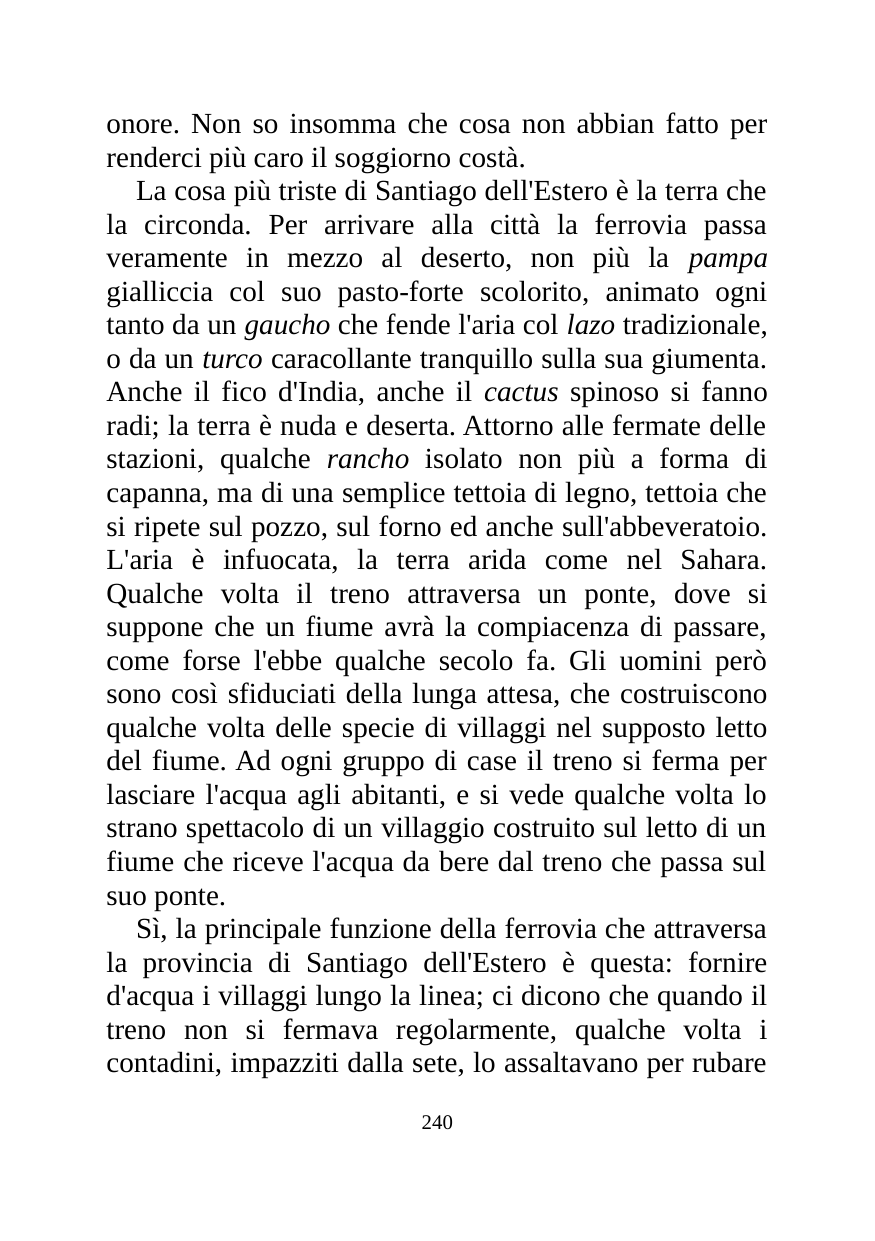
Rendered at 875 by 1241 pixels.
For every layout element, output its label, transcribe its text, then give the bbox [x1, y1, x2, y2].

text Sì, la principale funzione della ferrovia che attraversa la provincia di Santiago dell'Estero è questa: fornire d'acqua i villaggi lungo la linea; ci dicono che quando il treno non si fermava regolarmente, qualche volta i contadini, impazziti dalla sete, lo assaltavano per rubare [106, 911, 768, 1079]
text La cosa più triste di Santiago dell'Estero è la terra che la circonda. Per arrivare alla città la ferrovia passa veramente in mezzo al deserto, non più la pampa gialliccia col suo pasto-forte scolorito, animato ogni tanto da un gaucho che fende l'aria col lazo tradizionale, o da un turco caracollante tranquillo sulla sua giumenta. Anche il fico d'India, anche il cactus spinoso si fanno radi; la terra è nuda e deserta. Attorno alle fermate delle stazioni, qualche rancho isolato non più a forma di capanna, ma di una semplice tettoia di legno, tettoia che si ripete sul pozzo, sul forno ed anche sull'abbeveratoio. L'aria è infuocata, la terra arida come nel Sahara. Qualche volta il treno attraversa un ponte, dove si suppone che un fiume avrà la compiacenza di passare, come forse l'ebbe qualche secolo fa. Gli uomini però sono così sfiduciati della lunga attesa, che costruiscono qualche volta delle specie di villaggi nel supposto letto del fiume. Ad ogni gruppo di case il treno si ferma per lasciare l'acqua agli abitanti, e si vede qualche volta lo strano spettacolo di un villaggio costruito sul letto di un fiume che riceve l'acqua da bere dal treno che passa sul suo ponte. [106, 173, 768, 911]
text onore. Non so insomma che cosa non abbian fatto per renderci più caro il soggiorno costà. [106, 106, 768, 173]
